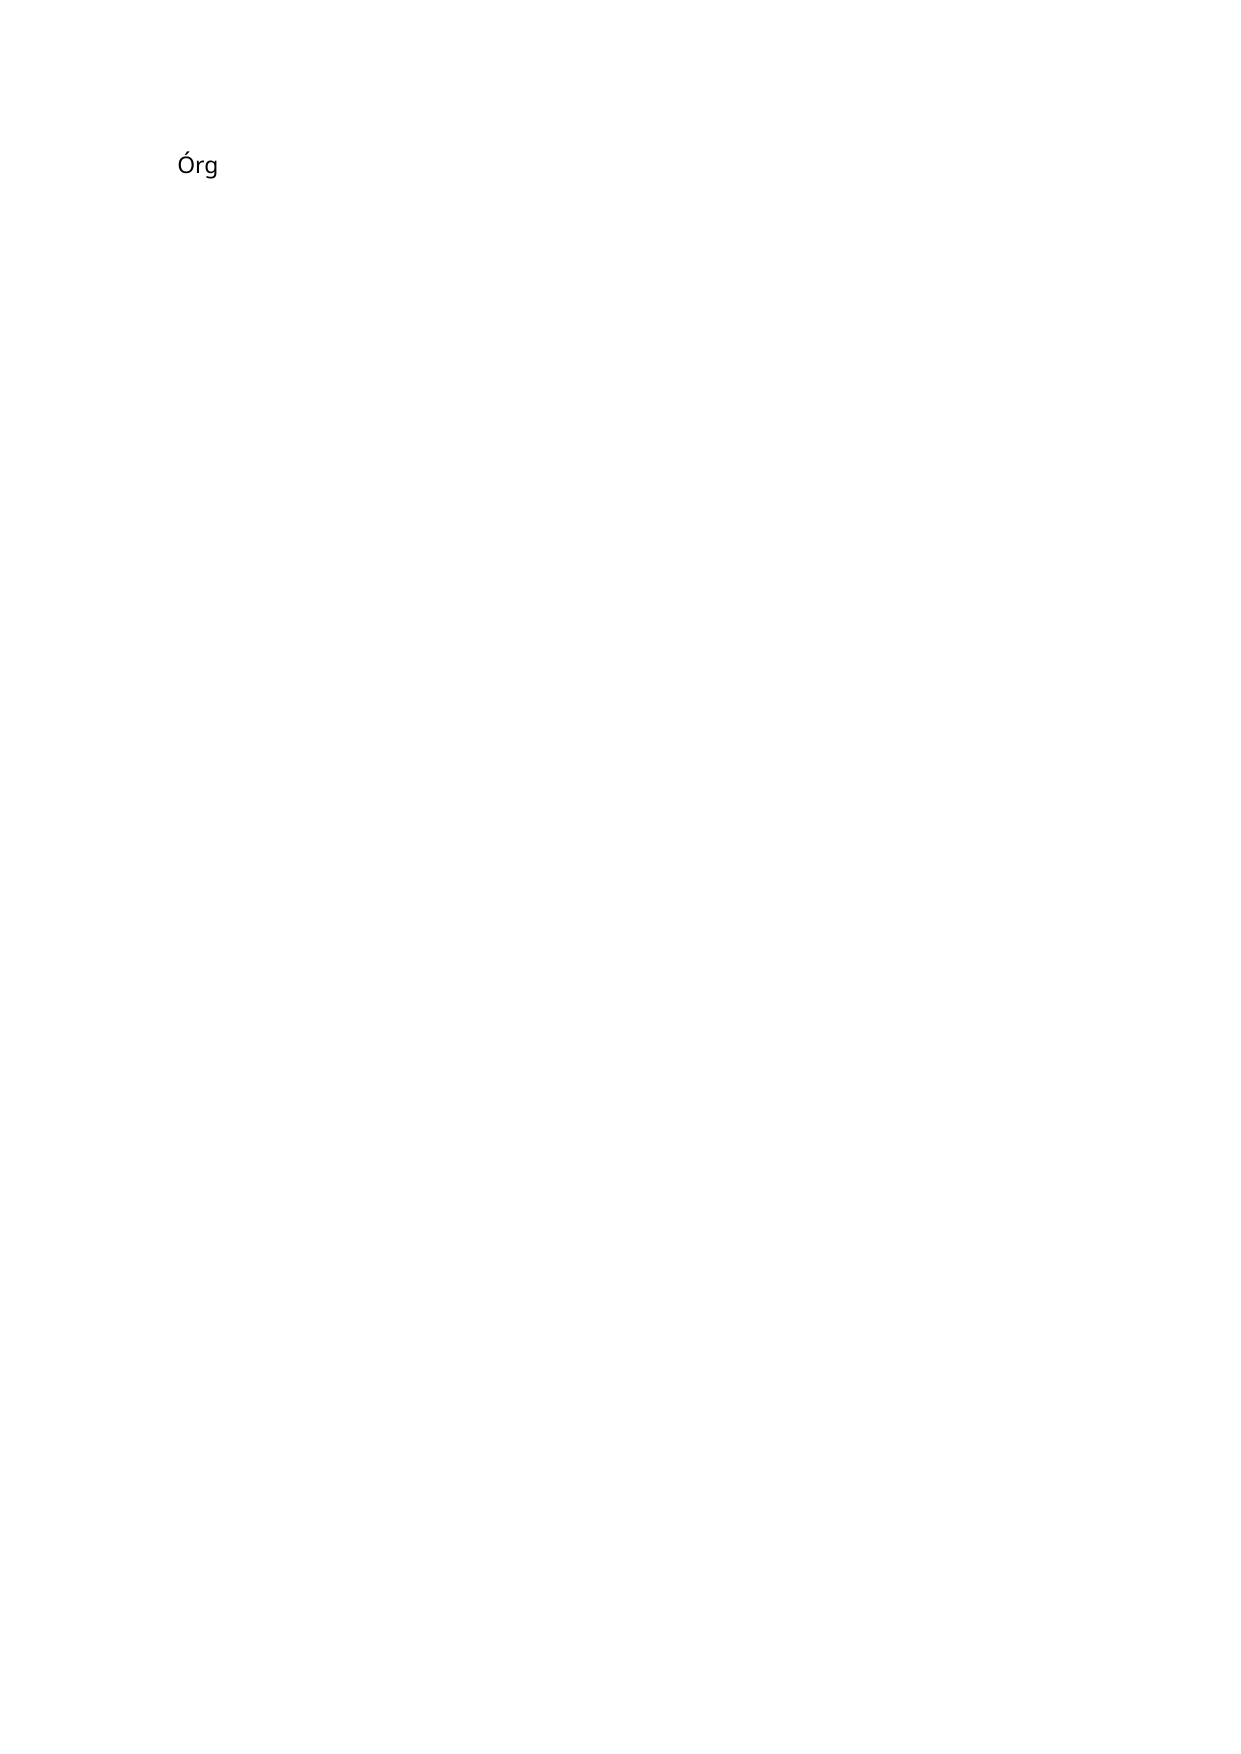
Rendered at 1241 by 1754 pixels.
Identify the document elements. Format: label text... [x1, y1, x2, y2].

text Órg [177, 149, 1063, 181]
